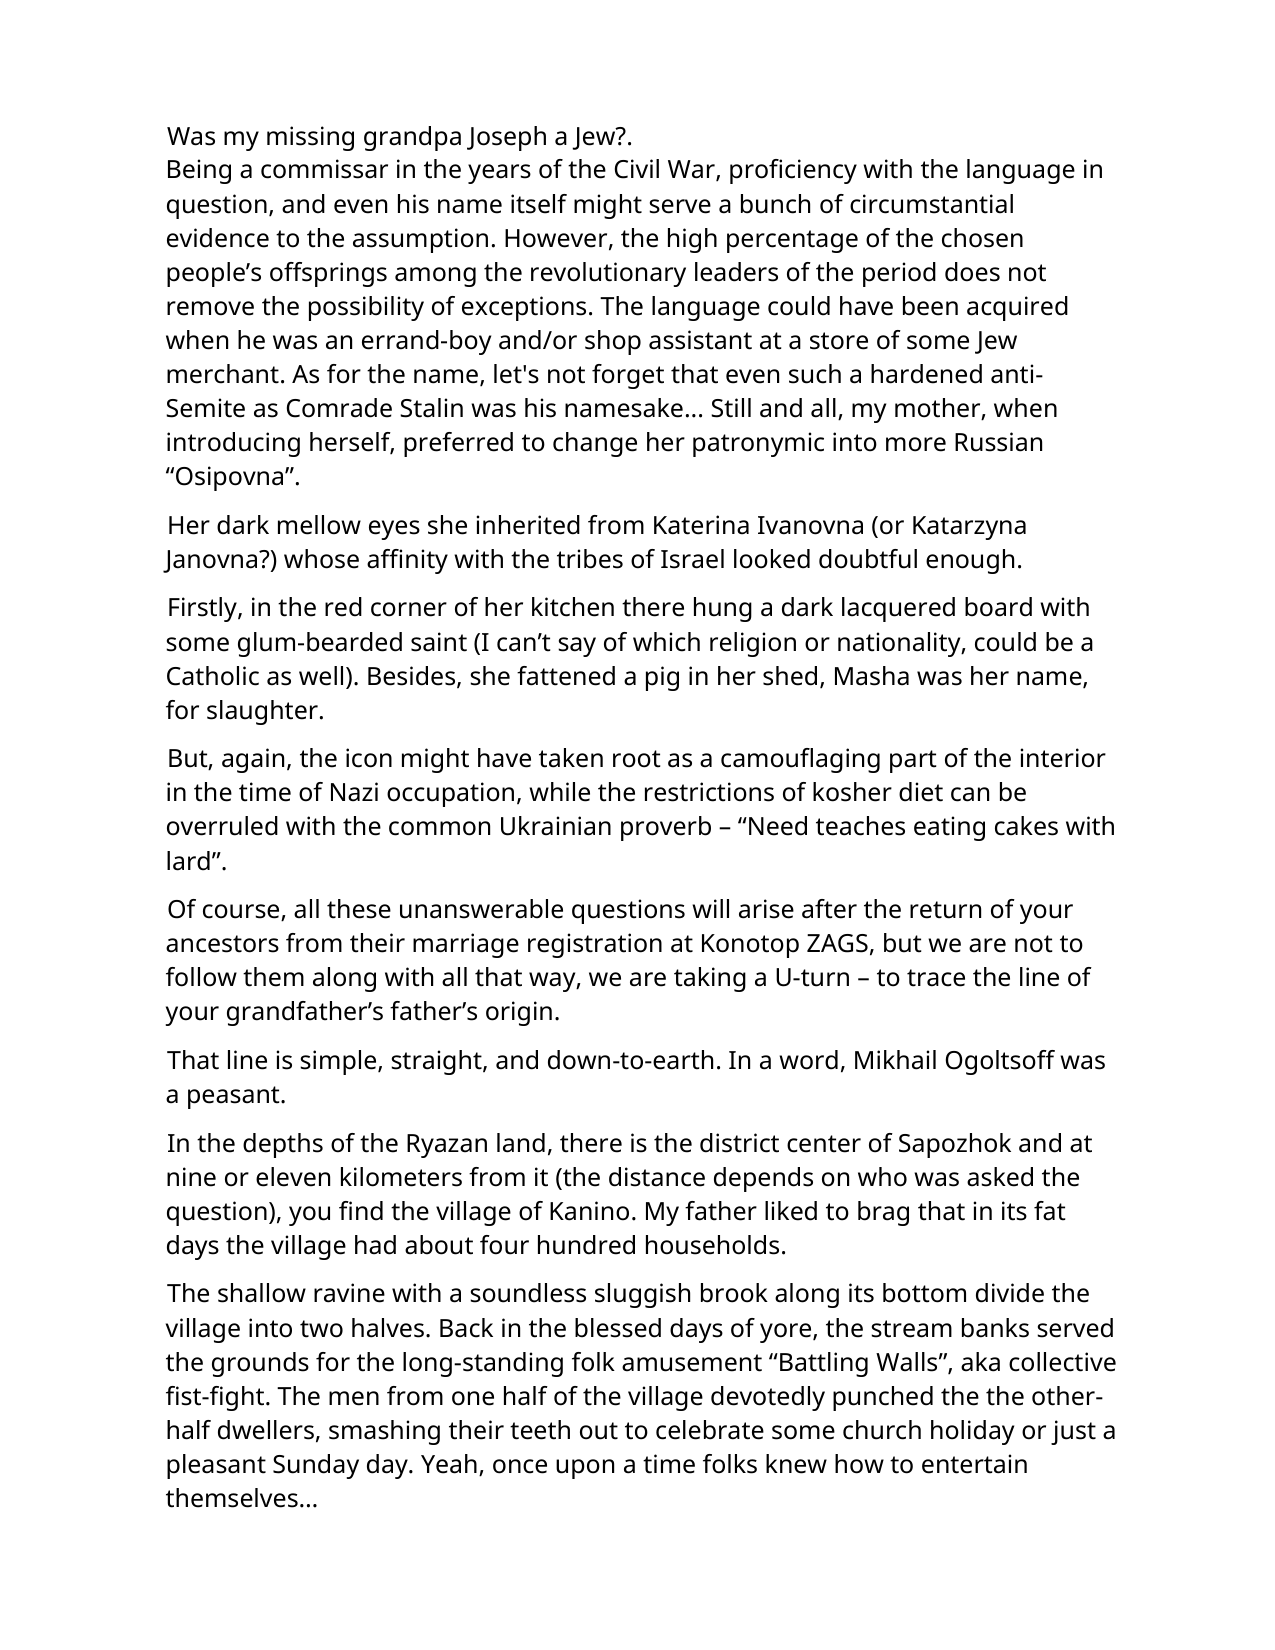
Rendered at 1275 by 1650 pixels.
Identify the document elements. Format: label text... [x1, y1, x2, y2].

text That line is simple, straight, and down-to-earth. In a word, Mikhail Ogoltsoff was a peasant. [165, 1043, 1118, 1111]
text Of course, all these unanswerable questions will arise after the return of your ancestors from their marriage registration at Konotop ZAGS, but we are not to follow them along with all that way, we are taking a U-turn – to trace the line of your grandfather’s father’s origin. [165, 892, 1118, 1028]
text In the depths of the Ryazan land, there is the district center of Sapozhok and at nine or eleven kilometers from it (the distance depends on who was asked the question), you find the village of Kanino. My father liked to brag that in its fat days the village had about four hundred households. [165, 1125, 1118, 1262]
text Firstly, in the red corner of her kitchen there hung a dark lacquered board with some glum-bearded saint (I can’t say of which religion or nationality, could be a Catholic as well). Besides, she fattened a pig in her shed, Masha was her name, for slaughter. [165, 590, 1118, 726]
text The shallow ravine with a soundless sluggish brook along its bottom divide the village into two halves. Back in the blessed days of yore, the stream banks served the grounds for the long-standing folk amusement “Battling Walls”, aka collective fist-fight. The men from one half of the village devotedly punched the the other-half dwellers, smashing their teeth out to celebrate some church holiday or just a pleasant Sunday day. Yeah, once upon a time folks knew how to entertain themselves… [165, 1276, 1118, 1514]
text Her dark mellow eyes she inherited from Katerina Ivanovna (or Katarzyna Janovna?) whose affinity with the tribes of Israel looked doubtful enough. [165, 507, 1118, 576]
text Was my missing grandpa Joseph a Jew?. Being a commissar in the years of the Civil War, proficiency with the language in question, and even his name itself might serve a bunch of circumstantial evidence to the assumption. However, the high percentage of the chosen people’s offsprings among the revolutionary leaders of the period does not remove the possibility of exceptions. The language could have been acquired when he was an errand-boy and/or shop assistant at a store of some Jew merchant. As for the name, let's not forget that even such a hardened anti-Semite as Comrade Stalin was his namesake... Still and all, my mother, when introducing herself, preferred to change her patronymic into more Russian “Osipovna”. [165, 118, 1118, 493]
text But, again, the icon might have taken root as a camouflaging part of the interior in the time of Nazi occupation, while the restrictions of kosher diet can be overruled with the common Ukrainian proverb – “Need teaches eating cakes with lard”. [165, 741, 1118, 877]
